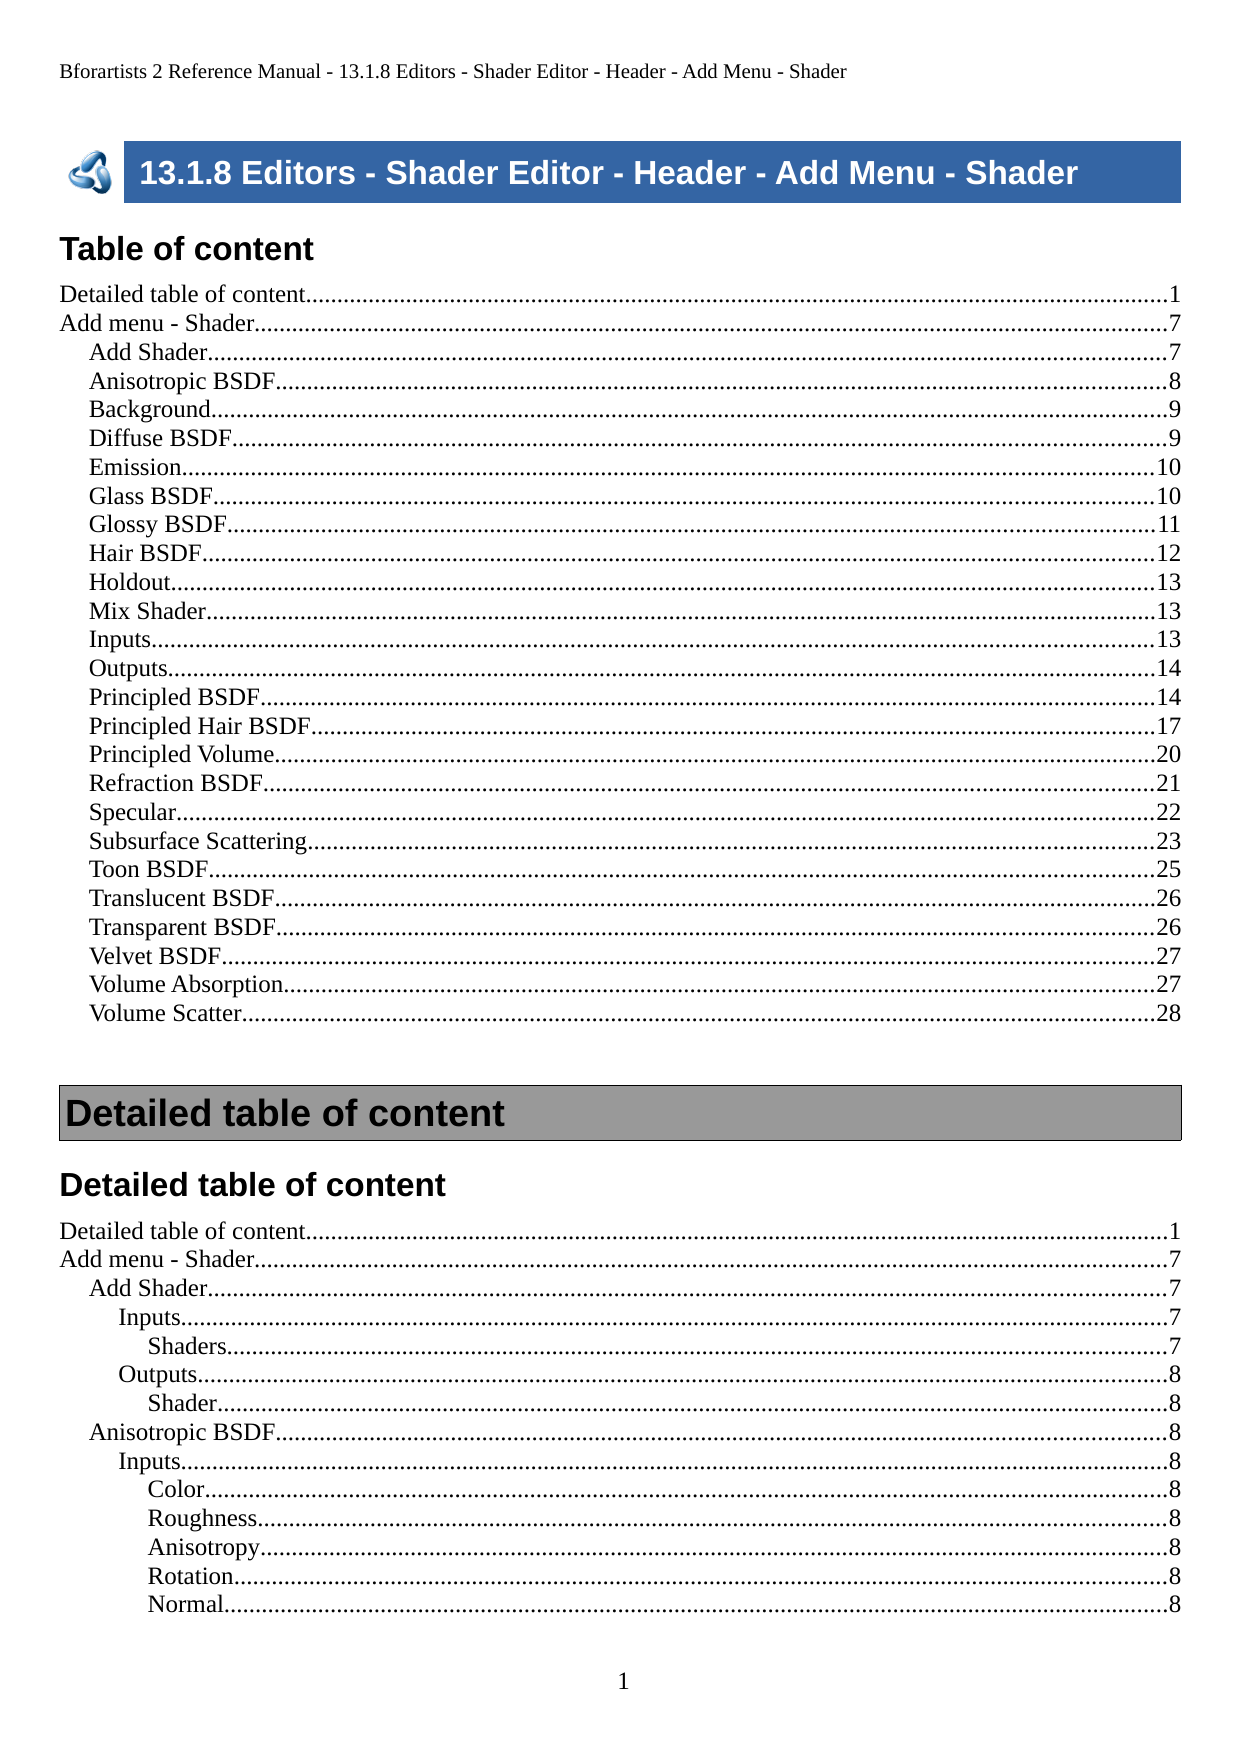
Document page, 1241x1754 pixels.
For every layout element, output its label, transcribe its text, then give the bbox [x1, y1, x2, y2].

text Emission 10 [88, 452, 1181, 481]
text Detailed table of content 1 [59, 1216, 1181, 1244]
text Anisotropic BSDF 8 [88, 1417, 1181, 1446]
text Subsurface Scattering 23 [88, 826, 1181, 854]
text Inputs 7 [118, 1302, 1181, 1331]
text Principled Volume 20 [88, 739, 1181, 768]
text Shaders 7 [147, 1331, 1181, 1359]
text Principled BSDF 14 [88, 682, 1181, 711]
text Glossy BSDF 11 [88, 509, 1181, 538]
text Shader 8 [147, 1388, 1181, 1417]
text Normal 8 [147, 1589, 1181, 1618]
text Glass BSDF 10 [88, 481, 1181, 509]
text Volume Absorption 27 [88, 969, 1181, 998]
text Anisotropic BSDF 8 [88, 366, 1181, 394]
subtitle Detailed table of content [59, 1165, 1181, 1203]
table_header Detailed table of content [60, 1086, 1181, 1140]
text Diffuse BSDF 9 [88, 423, 1181, 452]
text Detailed table of content 1 [59, 279, 1181, 308]
text Transparent BSDF 26 [88, 912, 1181, 941]
text Inputs 8 [118, 1446, 1181, 1474]
text Outputs 14 [88, 653, 1181, 682]
text Add menu - Shader 7 [59, 308, 1181, 337]
text Inputs 13 [88, 624, 1181, 653]
text Mix Shader 13 [88, 596, 1181, 624]
text Specular 22 [88, 797, 1181, 826]
text Add Shader 7 [88, 337, 1181, 366]
text Background 9 [88, 394, 1181, 423]
text Velvet BSDF 27 [88, 941, 1181, 969]
subtitle Table of content [59, 228, 1181, 267]
text Principled Hair BSDF 17 [88, 711, 1181, 739]
text Outputs 8 [118, 1359, 1181, 1388]
text Toon BSDF 25 [88, 854, 1181, 883]
text Color 8 [147, 1474, 1181, 1503]
text Volume Scatter 28 [88, 998, 1181, 1027]
text Translucent BSDF 26 [88, 883, 1181, 912]
text Hair BSDF 12 [88, 538, 1181, 567]
text Roughness 8 [147, 1503, 1181, 1532]
text Refraction BSDF 21 [88, 768, 1181, 797]
picture [65, 147, 114, 197]
text Rotation 8 [147, 1561, 1181, 1589]
table_header [59, 141, 124, 203]
text Holdout 13 [88, 567, 1181, 596]
text Anisotropy 8 [147, 1532, 1181, 1561]
table_header 13.1.8 Editors - Shader Editor - Header - Add Menu - Shader [124, 141, 1181, 203]
text Add menu - Shader 7 [59, 1244, 1181, 1273]
text Add Shader 7 [88, 1273, 1181, 1302]
